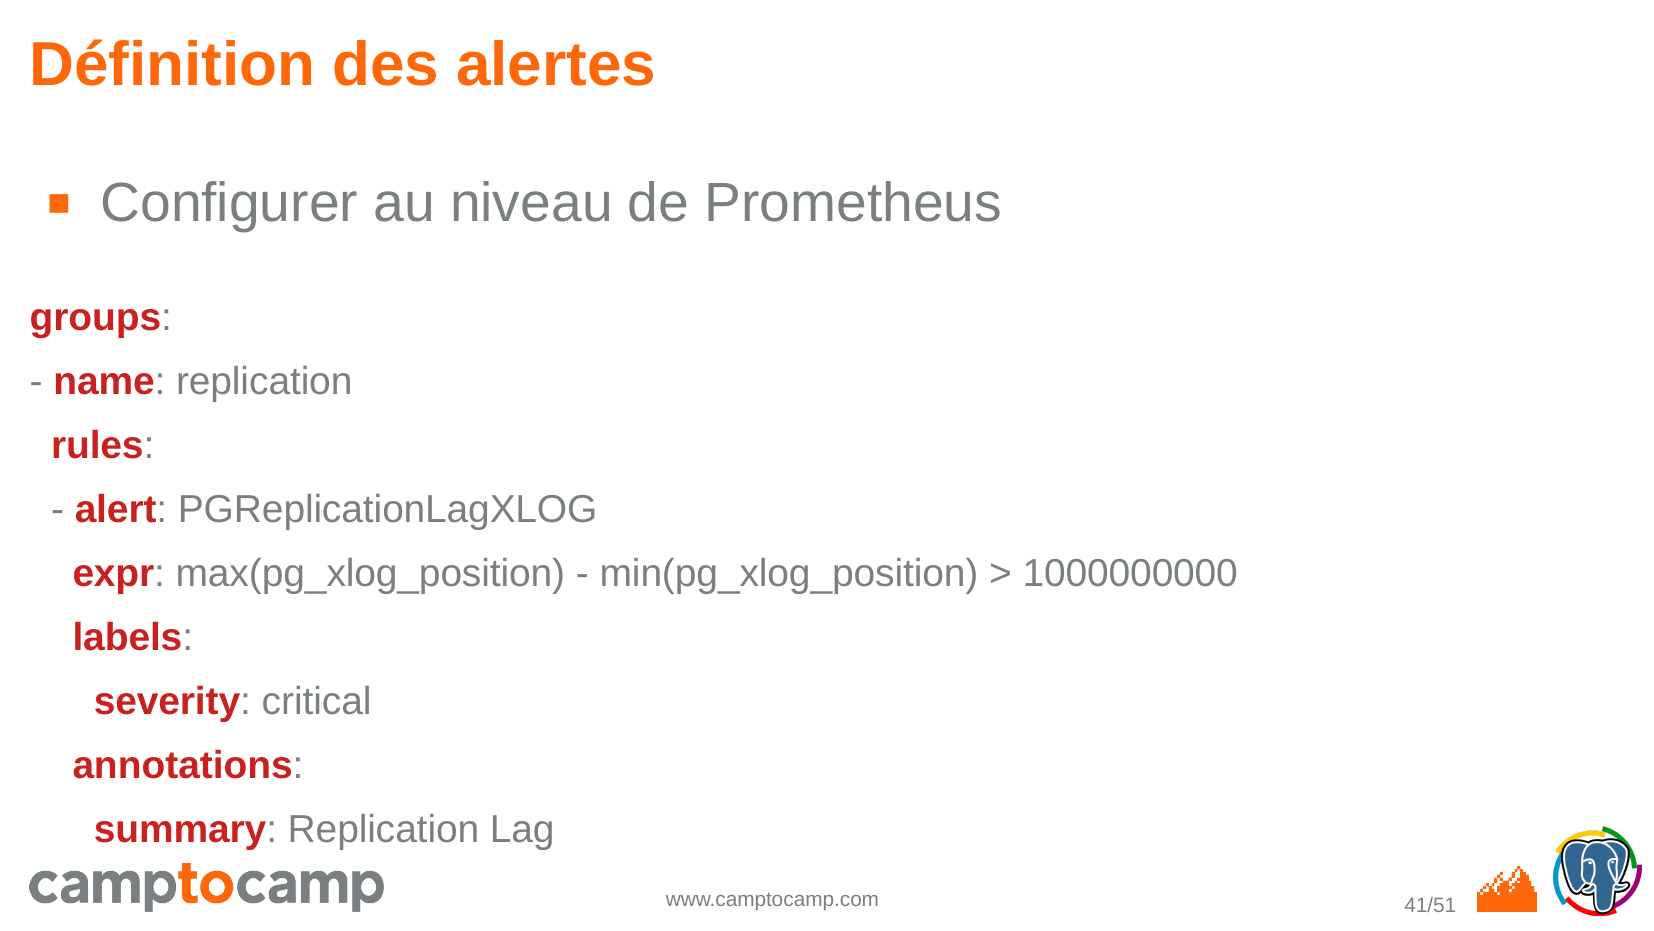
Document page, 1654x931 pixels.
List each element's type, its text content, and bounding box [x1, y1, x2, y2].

picture [29, 863, 384, 912]
picture [1553, 826, 1642, 916]
picture [1553, 857, 1557, 867]
picture [1477, 866, 1537, 912]
list Configurer au niveau de Prometheus [29, 171, 1625, 827]
list groups: - name: replication rules: - alert: PGReplicationLagXLOG expr: max(pg_xlog_position) - min(pg_xlog_position) > 1000000000 labels: severity: critical annotations: summary: Replication Lag [29, 295, 1595, 857]
title Définition des alertes [29, 29, 1625, 156]
